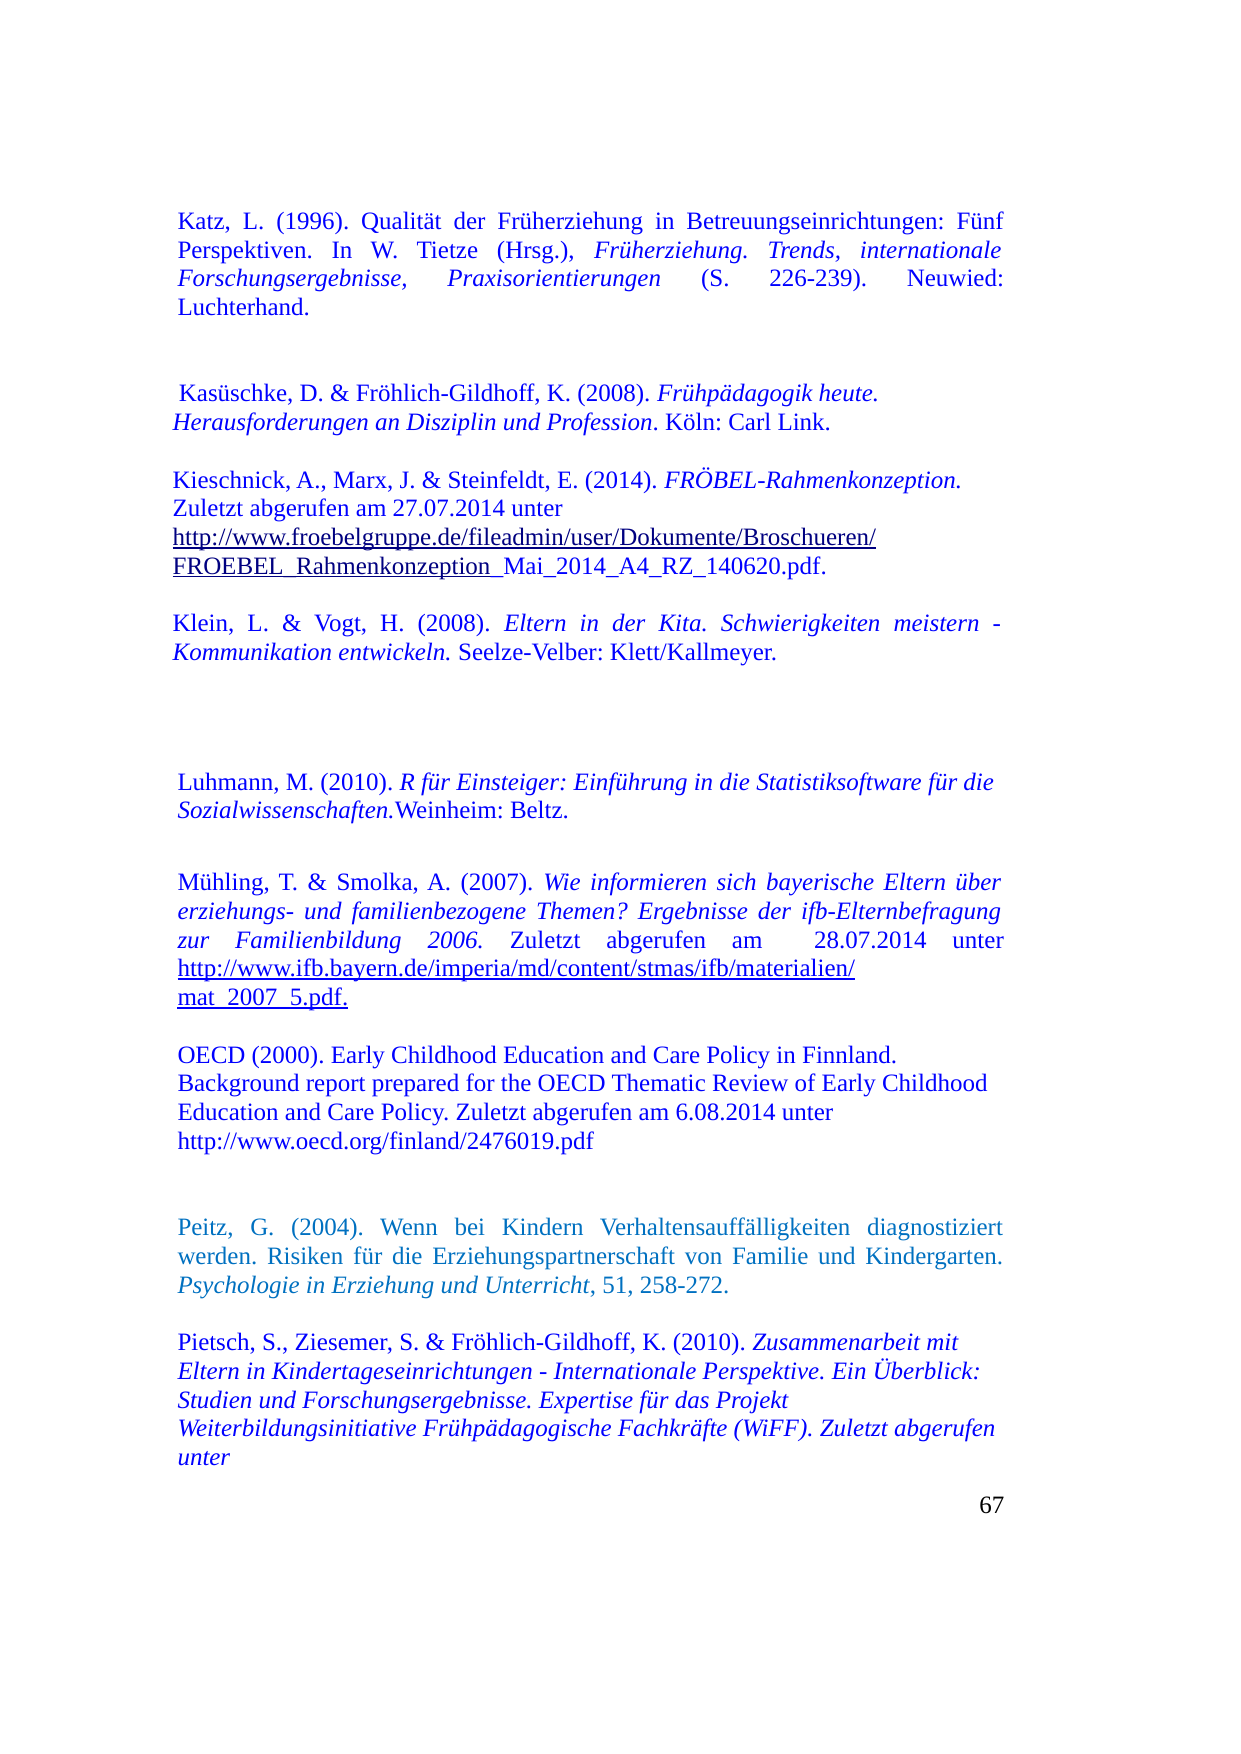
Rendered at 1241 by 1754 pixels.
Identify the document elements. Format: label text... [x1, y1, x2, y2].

text Luhmann, M. (2010). R für Einsteiger: Einführung in die Statistiksoftware für die Sozialwissenschaften.Weinheim: Beltz. [177, 767, 1004, 824]
text Katz, L. (1996). Qualität der Früherziehung in Betreuungseinrichtungen: Fünf Perspektiven. In W. Tietze (Hrsg.), Früherziehung. Trends, internationale Forschungsergebnisse, Praxisorientierungen (S. 226-239). Neuwied: Luchterhand. [177, 206, 1004, 321]
text FROEBEL_Rahmenkonzeption_Mai_2014_A4_RZ_140620.pdf. [172, 551, 1004, 580]
text Peitz, G. (2004). Wenn bei Kindern Verhaltensauffälligkeiten diagnostiziert werden. Risiken für die Erziehungspartnerschaft von Familie und Kindergarten. Psychologie in Erziehung und Unterricht, 51, 258-272. [177, 1212, 1004, 1298]
text Mühling, T. & Smolka, A. (2007). Wie informieren sich bayerische Eltern über erziehungs- und familienbezogene Themen? Ergebnisse der ifb-Elternbefragung zur Familienbildung 2006. Zuletzt abgerufen am 28.07.2014 unter http://www.ifb.bayern.de/imperia/md/content/stmas/ifb/materialien/mat_2007_5.pdf. [177, 867, 1004, 1011]
text Kieschnick, A., Marx, J. & Steinfeldt, E. (2014). FRÖBEL-Rahmenkonzeption. Zuletzt abgerufen am 27.07.2014 unter http://www.froebelgruppe.de/fileadmin/user/Dokumente/Broschueren/ [172, 465, 1004, 551]
text Kasüschke, D. & Fröhlich-Gildhoff, K. (2008). Frühpädagogik heute. Herausforderungen an Disziplin und Profession. Köln: Carl Link. [172, 378, 1004, 436]
text Pietsch, S., Ziesemer, S. & Fröhlich-Gildhoff, K. (2010). Zusammenarbeit mit Eltern in Kindertageseinrichtungen - Internationale Perspektive. Ein Überblick: Studien und Forschungsergebnisse. Expertise für das Projekt Weiterbildungsinitiative Frühpädagogische Fachkräfte (WiFF). Zuletzt abgerufen unter [177, 1327, 1004, 1471]
text Klein, L. & Vogt, H. (2008). Eltern in der Kita. Schwierigkeiten meistern - Kommunikation entwickeln. Seelze-Velber: Klett/Kallmeyer. [172, 608, 1004, 666]
text OECD (2000). Early Childhood Education and Care Policy in Finnland. Background report prepared for the OECD Thematic Review of Early Childhood Education and Care Policy. Zuletzt abgerufen am 6.08.2014 unter http://www.oecd.org/finland/2476019.pdf [177, 1040, 1004, 1155]
